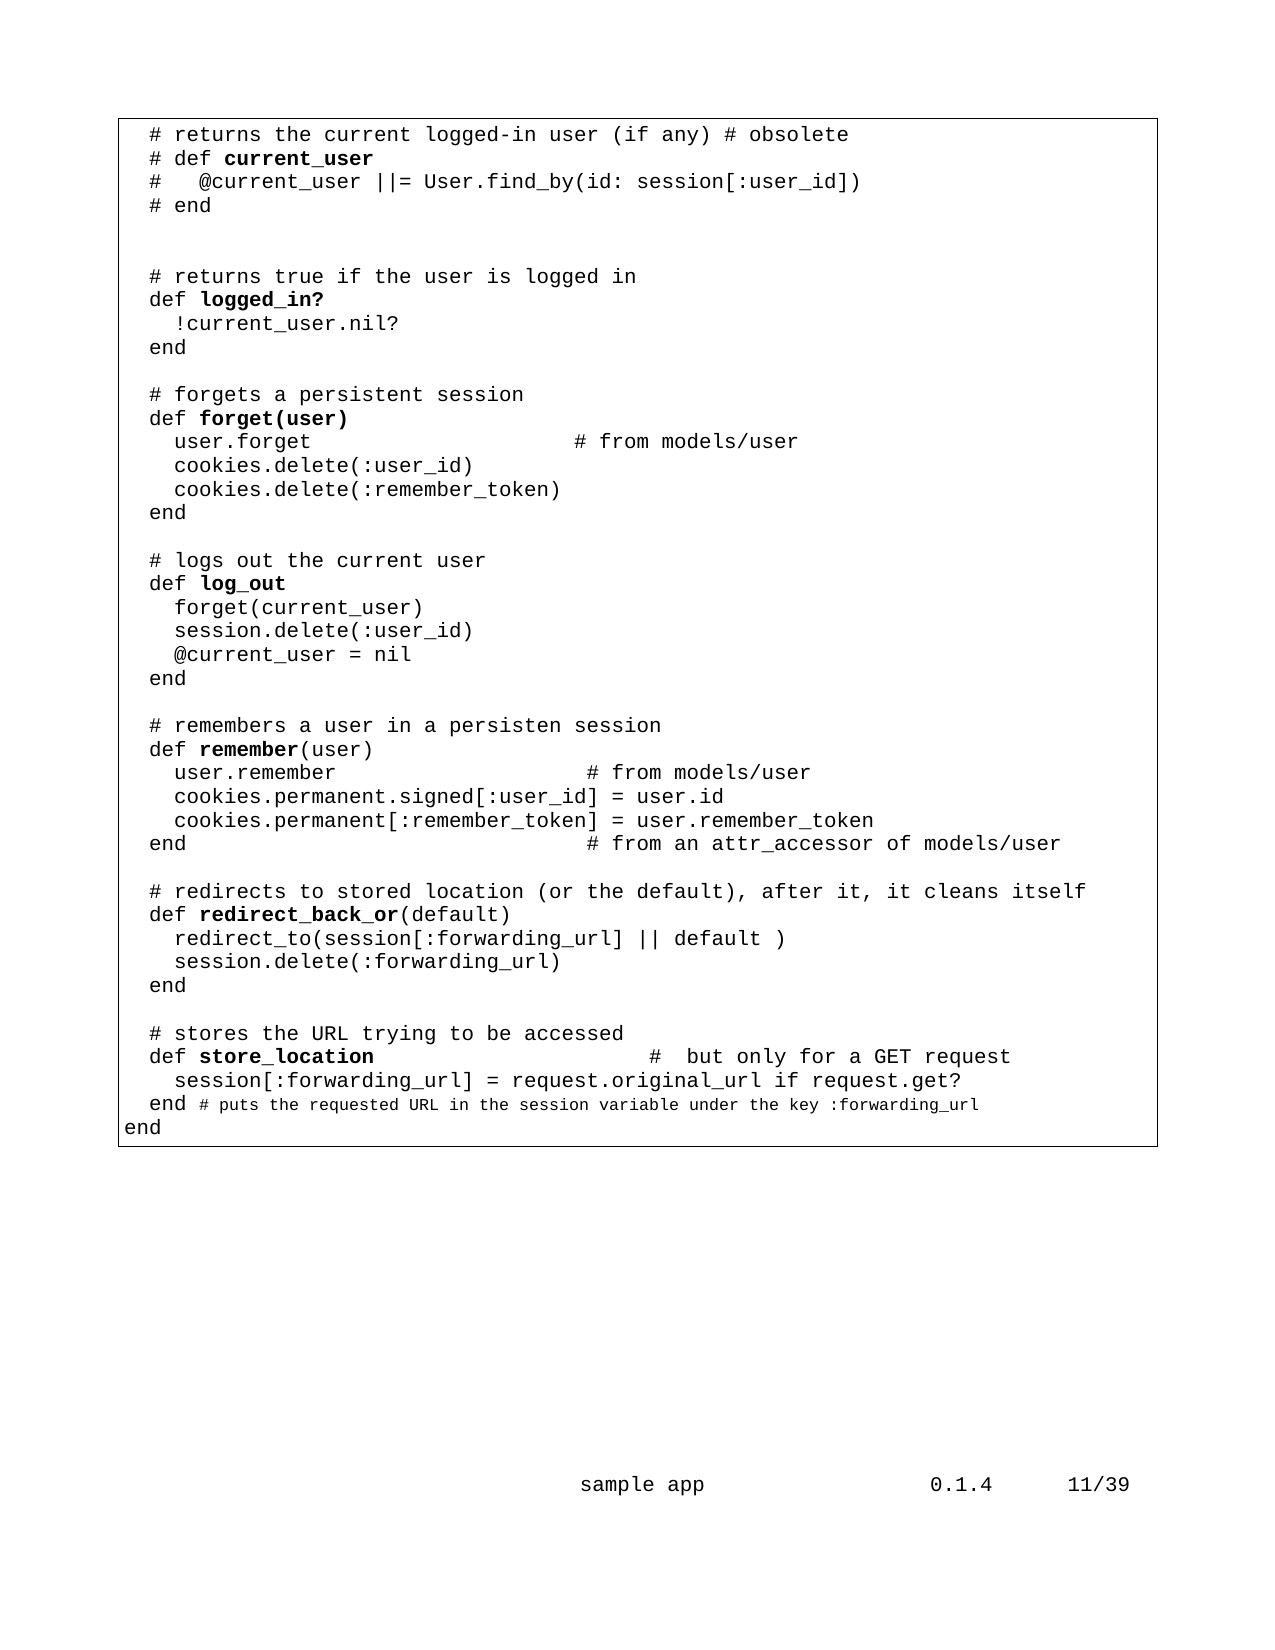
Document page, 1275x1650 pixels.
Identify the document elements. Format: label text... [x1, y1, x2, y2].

table_header # returns the current logged-in user (if any) # obsolete # def current_user # @current_user ||= User.find_by(id: session[:user_id]) # end # returns true if the user is logged in def logged_in? !current_user.nil? end # forgets a persistent session def forget(user) user.forget # from models/user cookies.delete(:user_id) cookies.delete(:remember_token) end # logs out the current user def log_out forget(current_user) session.delete(:user_id) @current_user = nil end # remembers a user in a persisten session def remember(user) user.remember # from models/user cookies.permanent.signed[:user_id] = user.id cookies.permanent[:remember_token] = user.remember_token end # from an attr_accessor of models/user # redirects to stored location (or the default), after it, it cleans itself def redirect_back_or(default) redirect_to(session[:forwarding_url] || default ) session.delete(:forwarding_url) end # stores the URL trying to be accessed def store_location # but only for a GET request session[:forwarding_url] = request.original_url if request.get? end # puts the requested URL in the session variable under the key :forwarding_url end [119, 119, 1157, 1146]
